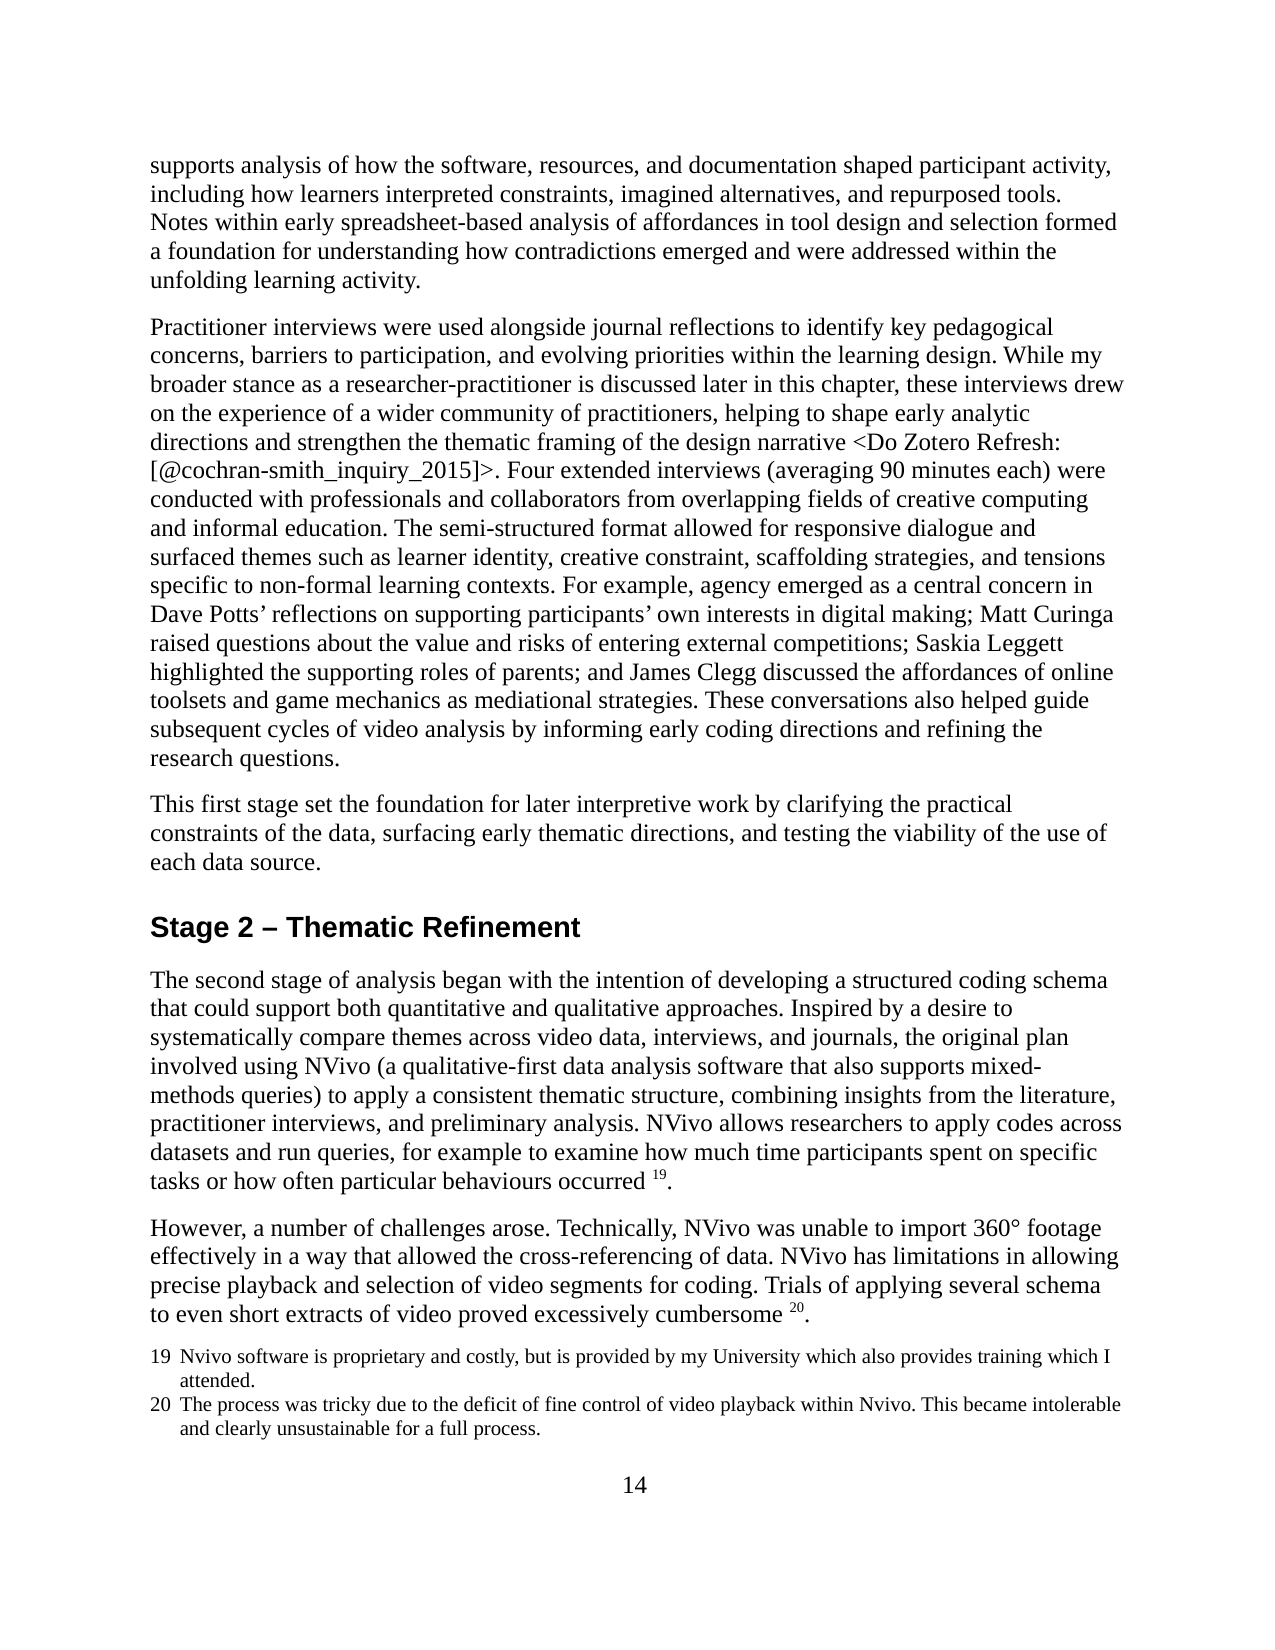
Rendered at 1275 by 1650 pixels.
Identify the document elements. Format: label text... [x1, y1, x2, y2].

text However, a number of challenges arose. Technically, NVivo was unable to import 360° footage effectively in a way that allowed the cross-referencing of data. NVivo has limitations in allowing precise playback and selection of video segments for coding. Trials of applying several schema to even short extracts of video proved excessively cumbersome . [150, 1213, 1125, 1328]
subtitle Stage 2 – Thematic Refinement [150, 910, 1125, 943]
text Nvivo software is proprietary and costly, but is provided by my University which also provides training which I attended. [150, 1344, 1125, 1392]
text The process was tricky due to the deficit of fine control of video playback within Nvivo. This became intolerable and clearly unsustainable for a full process. [150, 1392, 1125, 1440]
text Practitioner interviews were used alongside journal reflections to identify key pedagogical concerns, barriers to participation, and evolving priorities within the learning design. While my broader stance as a researcher-practitioner is discussed later in this chapter, these interviews drew on the experience of a wider community of practitioners, helping to shape early analytic directions and strengthen the thematic framing of the design narrative <Do Zotero Refresh: [@cochran-smith_inquiry_2015]>. Four extended interviews (averaging 90 minutes each) were conducted with professionals and collaborators from overlapping fields of creative computing and informal education. The semi-structured format allowed for responsive dialogue and surfaced themes such as learner identity, creative constraint, scaffolding strategies, and tensions specific to non-formal learning contexts. For example, agency emerged as a central concern in Dave Potts’ reflections on supporting participants’ own interests in digital making; Matt Curinga raised questions about the value and risks of entering external competitions; Saskia Leggett highlighted the supporting roles of parents; and James Clegg discussed the affordances of online toolsets and game mechanics as mediational strategies. These conversations also helped guide subsequent cycles of video analysis by informing early coding directions and refining the research questions. [150, 312, 1125, 772]
text This first stage set the foundation for later interpretive work by clarifying the practical constraints of the data, surfacing early thematic directions, and testing the viability of the use of each data source. [150, 789, 1125, 876]
text The second stage of analysis began with the intention of developing a structured coding schema that could support both quantitative and qualitative approaches. Inspired by a desire to systematically compare themes across video data, interviews, and journals, the original plan involved using NVivo (a qualitative-first data analysis software that also supports mixed-methods queries) to apply a consistent thematic structure, combining insights from the literature, practitioner interviews, and preliminary analysis. NVivo allows researchers to apply codes across datasets and run queries, for example to examine how much time participants spent on specific tasks or how often particular behaviours occurred . [150, 965, 1125, 1195]
text supports analysis of how the software, resources, and documentation shaped participant activity, including how learners interpreted constraints, imagined alternatives, and repurposed tools. Notes within early spreadsheet-based analysis of affordances in tool design and selection formed a foundation for understanding how contradictions emerged and were addressed within the unfolding learning activity. [150, 150, 1125, 294]
